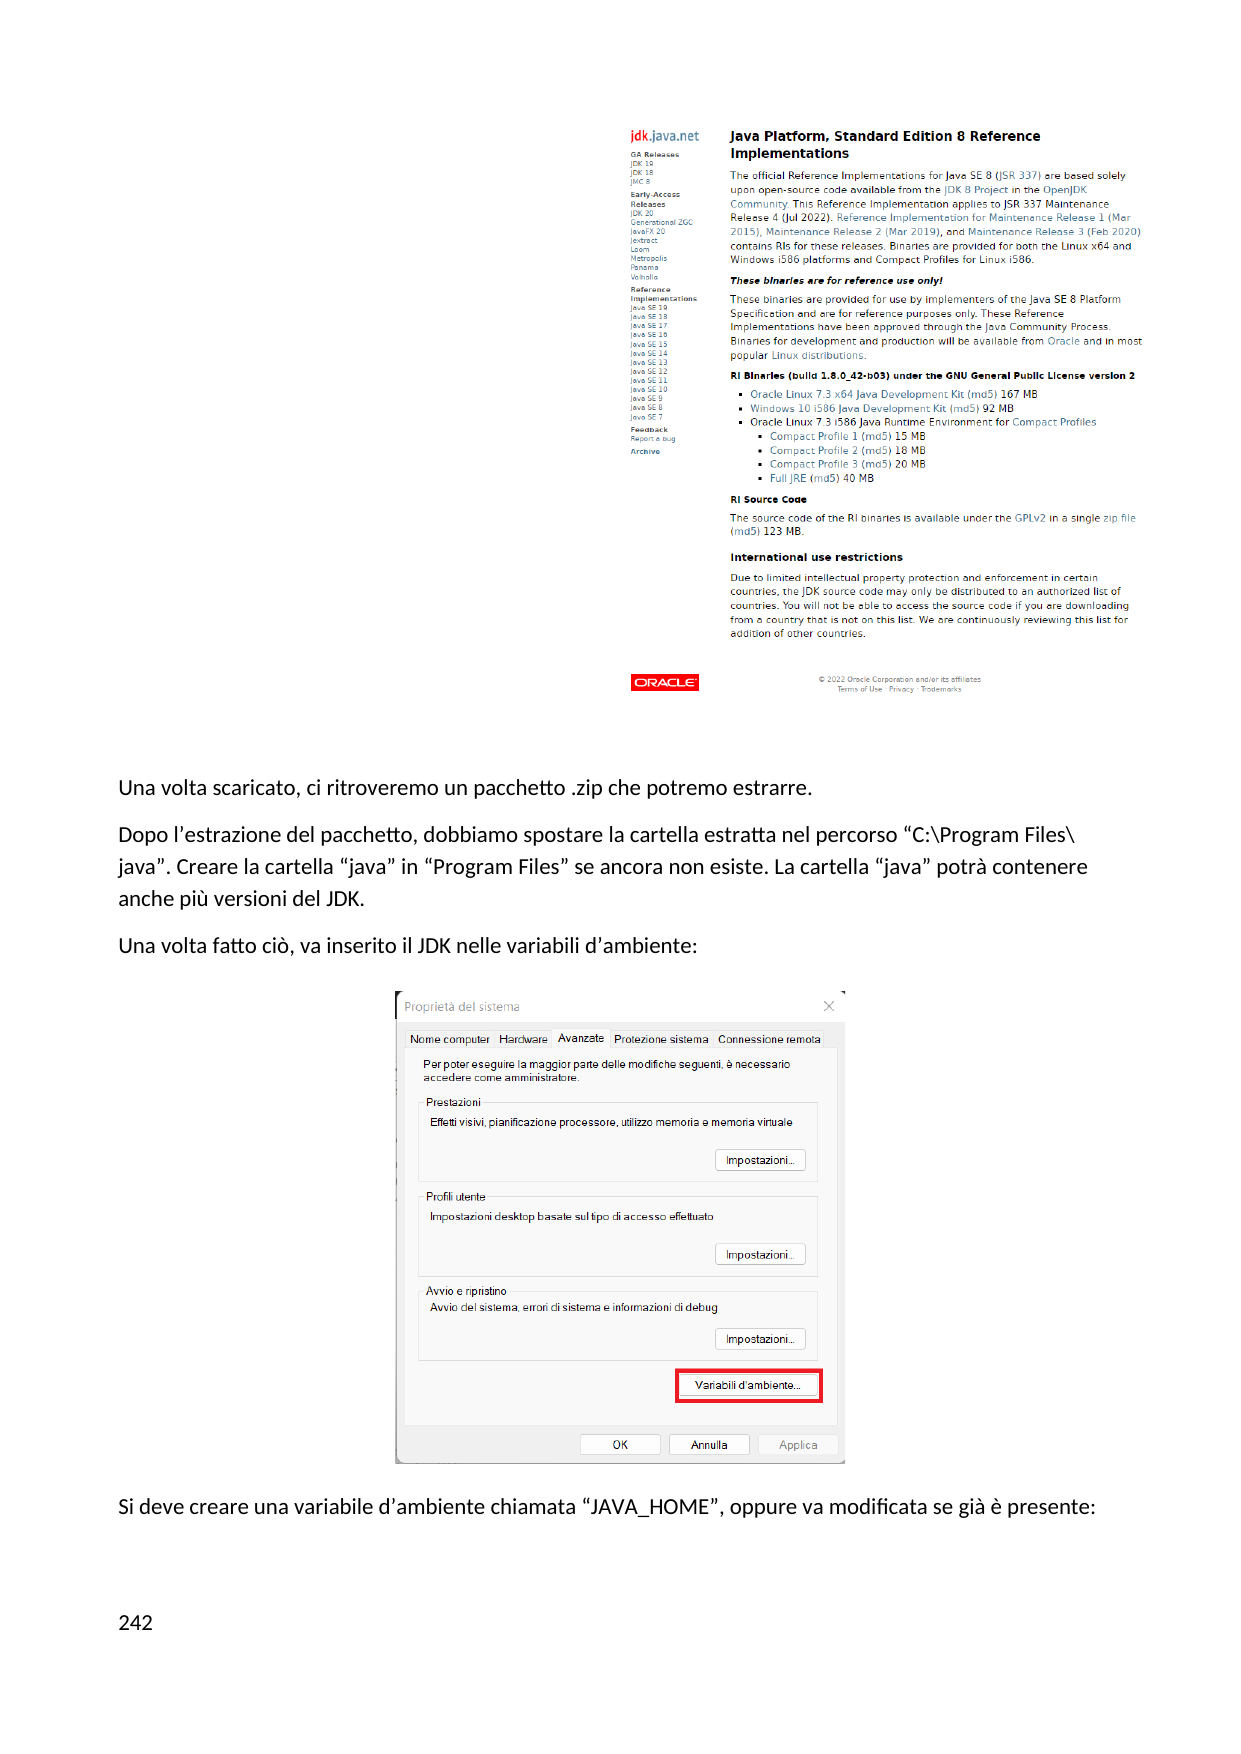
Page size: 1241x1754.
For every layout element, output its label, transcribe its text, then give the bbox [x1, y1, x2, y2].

picture [395, 991, 846, 1464]
text Una volta scaricato, ci ritroveremo un pacchetto .zip che potremo estrarre. [118, 773, 1122, 801]
text Si deve creare una variabile d’ambiente chiamata “JAVA_HOME”, oppure va modificata se già è presente: [118, 1492, 1122, 1520]
picture [620, 118, 1241, 727]
text Una volta fatto ciò, va inserito il JDK nelle variabili d’ambiente: [118, 931, 1122, 959]
text Dopo l’estrazione del pacchetto, dobbiamo spostare la cartella estratta nel percorso “C:\Program Files\java”. Creare la cartella “java” in “Program Files” se ancora non esiste. La cartella “java” potrà contenere anche più versioni del JDK. [118, 820, 1122, 912]
